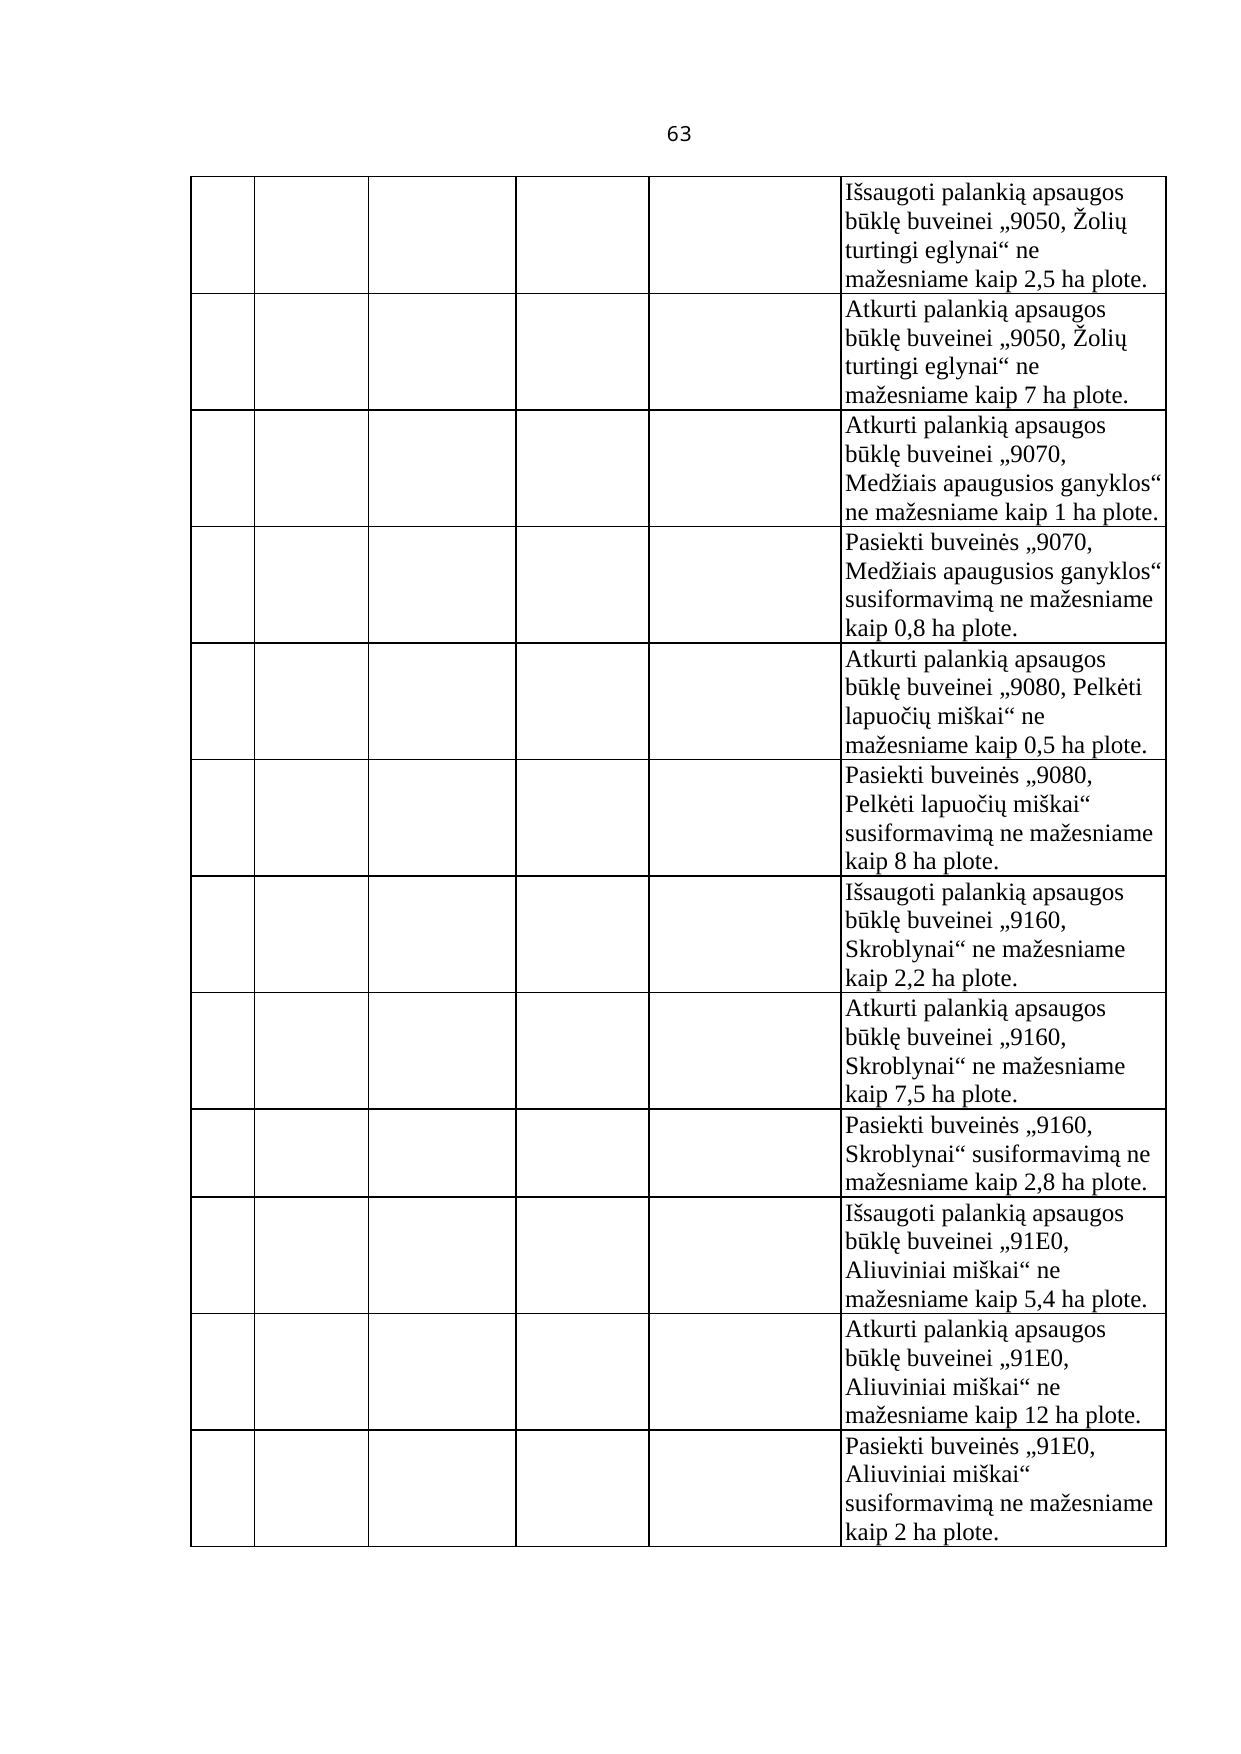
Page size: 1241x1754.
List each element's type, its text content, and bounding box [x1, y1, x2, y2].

table_cell [517, 760, 648, 875]
table_cell Atkurti palankią apsaugos būklę buveinei „9160, Skroblynai“ ne mažesniame kaip 7,5 ha plote. [842, 993, 1165, 1108]
table_cell [255, 1198, 368, 1313]
table_cell [255, 527, 368, 642]
table_cell Atkurti palankią apsaugos būklę buveinei „9050, Žolių turtingi eglynai“ ne mažesniame kaip 7 ha plote. [842, 294, 1165, 409]
table_cell [650, 527, 840, 642]
table_cell Pasiekti buveinės „9080, Pelkėti lapuočių miškai“ susiformavimą ne mažesniame kaip 8 ha plote. [842, 760, 1165, 875]
table_cell [369, 527, 515, 642]
table_cell [650, 294, 840, 409]
table_cell [369, 877, 515, 992]
table_cell Išsaugoti palankią apsaugos būklę buveinei „9160, Skroblynai“ ne mažesniame kaip 2,2 ha plote. [842, 877, 1165, 992]
table_cell [192, 760, 254, 875]
table_cell [517, 527, 648, 642]
table_cell [650, 1198, 840, 1313]
table_cell [369, 1110, 515, 1196]
table_cell Atkurti palankią apsaugos būklę buveinei „91E0, Aliuviniai miškai“ ne mažesniame kaip 12 ha plote. [842, 1314, 1165, 1429]
table_cell [650, 177, 840, 292]
table_cell [192, 1431, 254, 1546]
table_cell [650, 411, 840, 526]
table_cell [650, 877, 840, 992]
table_cell [192, 294, 254, 409]
table_cell [369, 760, 515, 875]
table_cell [650, 760, 840, 875]
table_cell [192, 644, 254, 759]
table_cell [369, 177, 515, 292]
table_cell [255, 1110, 368, 1196]
table_cell [369, 1314, 515, 1429]
table_cell [192, 411, 254, 526]
table_cell [255, 644, 368, 759]
table_cell [192, 1314, 254, 1429]
table_cell Atkurti palankią apsaugos būklę buveinei „9080, Pelkėti lapuočių miškai“ ne mažesniame kaip 0,5 ha plote. [842, 644, 1165, 759]
table_cell [517, 1431, 648, 1546]
table_cell [192, 177, 254, 292]
table_cell [255, 1431, 368, 1546]
table_cell [192, 993, 254, 1108]
table_cell Pasiekti buveinės „91E0, Aliuviniai miškai“ susiformavimą ne mažesniame kaip 2 ha plote. [842, 1431, 1165, 1546]
table_cell [255, 177, 368, 292]
table_cell [255, 1314, 368, 1429]
table_cell [369, 294, 515, 409]
table_cell [255, 993, 368, 1108]
table_cell [255, 294, 368, 409]
table_cell [517, 1198, 648, 1313]
table_cell Išsaugoti palankią apsaugos būklę buveinei „91E0, Aliuviniai miškai“ ne mažesniame kaip 5,4 ha plote. [842, 1198, 1165, 1313]
table_cell Pasiekti buveinės „9070, Medžiais apaugusios ganyklos“ susiformavimą ne mažesniame kaip 0,8 ha plote. [842, 527, 1165, 642]
table_cell [517, 411, 648, 526]
table_cell [369, 644, 515, 759]
table_cell [517, 1314, 648, 1429]
table_cell [650, 1431, 840, 1546]
table_cell [255, 411, 368, 526]
table_cell [517, 294, 648, 409]
table_cell [192, 527, 254, 642]
table_cell [255, 877, 368, 992]
table_cell [369, 1431, 515, 1546]
table_cell Atkurti palankią apsaugos būklę buveinei „9070, Medžiais apaugusios ganyklos“ ne mažesniame kaip 1 ha plote. [842, 411, 1165, 526]
table_cell [517, 993, 648, 1108]
table_cell Išsaugoti palankią apsaugos būklę buveinei „9050, Žolių turtingi eglynai“ ne mažesniame kaip 2,5 ha plote. [842, 177, 1165, 292]
table_cell [650, 644, 840, 759]
table_cell [369, 993, 515, 1108]
table_cell [517, 877, 648, 992]
table_cell [650, 1110, 840, 1196]
table_cell [192, 1198, 254, 1313]
table_cell [517, 1110, 648, 1196]
table_cell [369, 1198, 515, 1313]
table_cell [255, 760, 368, 875]
table_cell [369, 411, 515, 526]
table_cell [192, 877, 254, 992]
table_cell [192, 1110, 254, 1196]
table_cell [517, 177, 648, 292]
table_cell [650, 993, 840, 1108]
table_cell Pasiekti buveinės „9160, Skroblynai“ susiformavimą ne mažesniame kaip 2,8 ha plote. [842, 1110, 1165, 1196]
table_cell [517, 644, 648, 759]
table_cell [650, 1314, 840, 1429]
